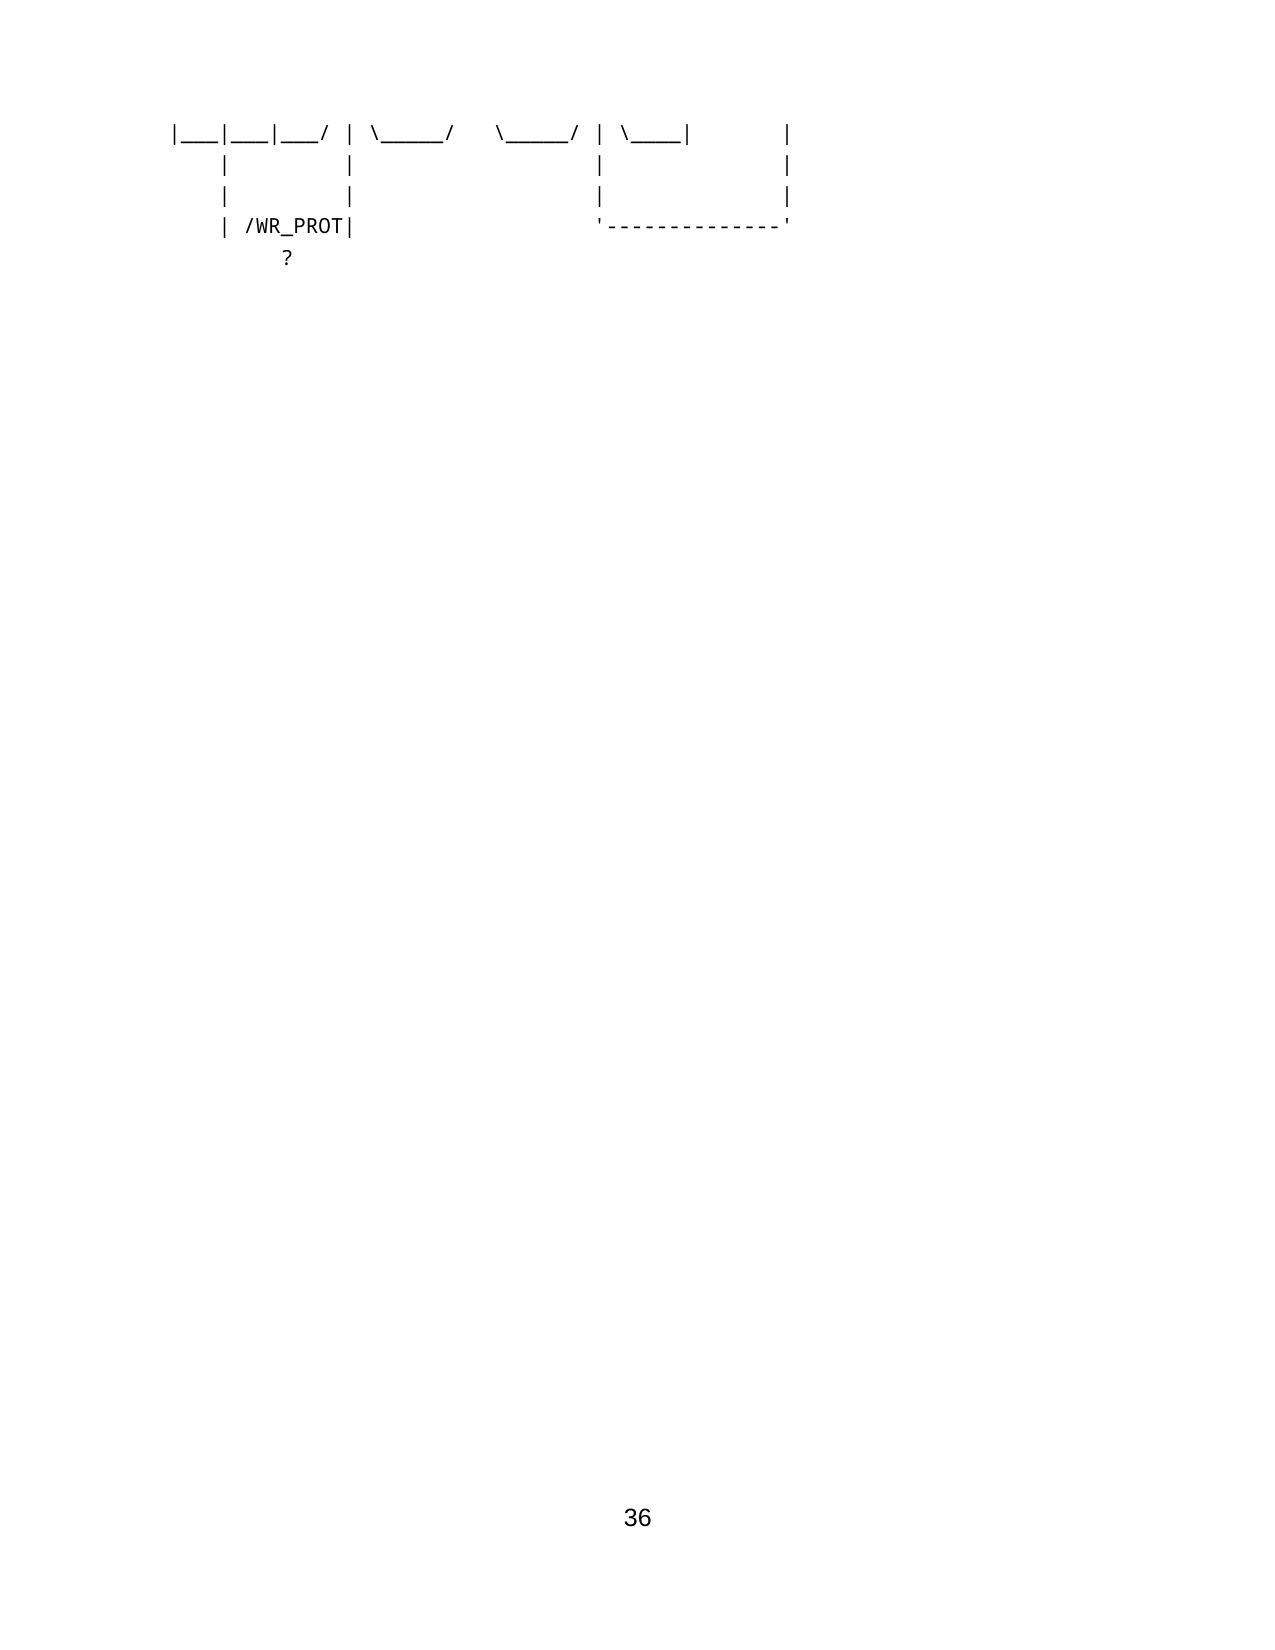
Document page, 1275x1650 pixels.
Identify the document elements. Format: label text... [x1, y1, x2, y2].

text |___|___|___/ | \_____/ \_____/ | \____| | [118, 118, 1157, 147]
text | /WR_PROT| '--------------' [118, 212, 1157, 240]
text | | | | [118, 180, 1157, 209]
text | | | | [118, 149, 1157, 178]
text ? [118, 243, 1157, 271]
